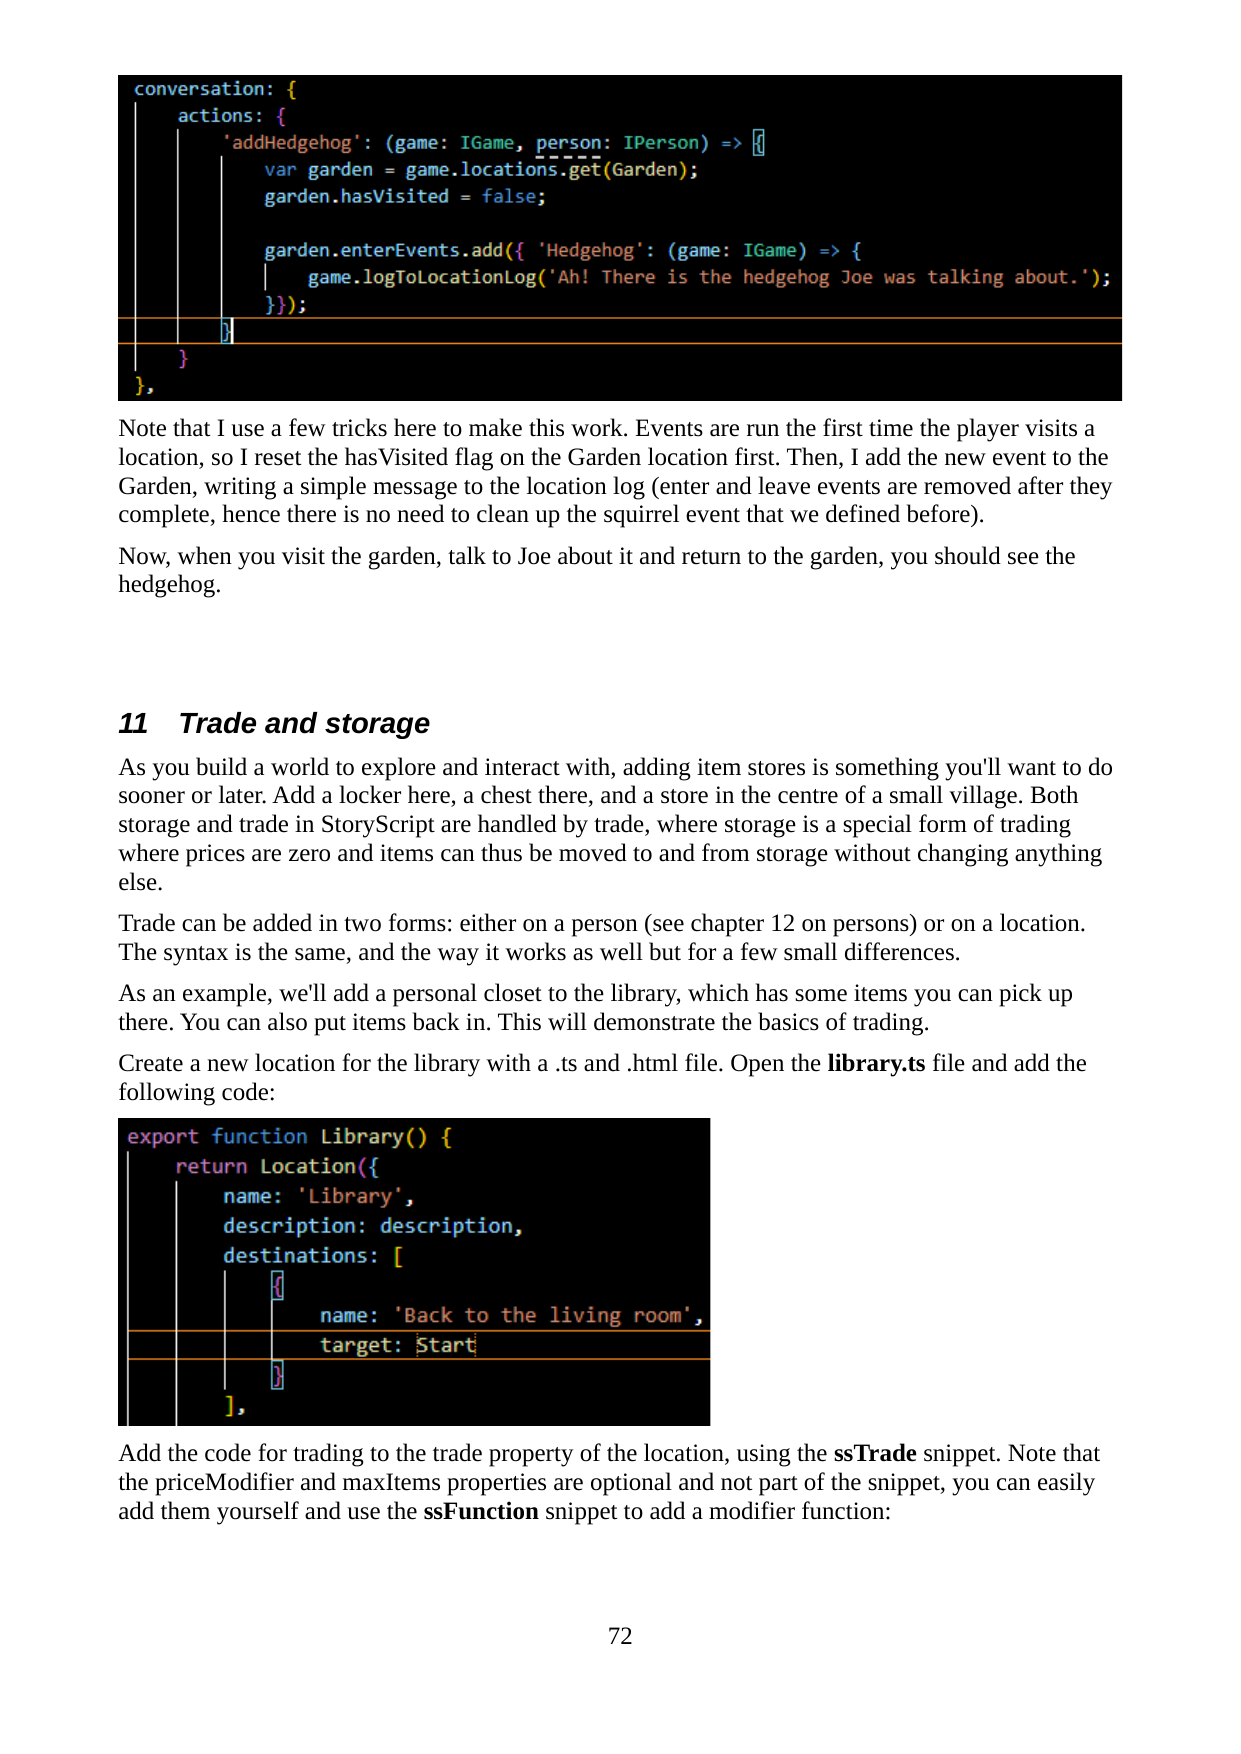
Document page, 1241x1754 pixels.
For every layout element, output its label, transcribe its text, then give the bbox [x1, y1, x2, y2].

text As an example, we'll add a personal closet to the library, which has some items you can pick up there. You can also put items back in. This will demonstrate the basics of trading. [118, 978, 1122, 1036]
text Add the code for trading to the trade property of the location, using the ssTrade snippet. Note that the priceModifier and maxItems properties are optional and not part of the snippet, you can easily add them yourself and use the ssFunction snippet to add a modifier function: [118, 1438, 1122, 1524]
text As you build a world to explore and interact with, adding item stores is something you'll want to do sooner or later. Add a locker here, a chest there, and a store in the centre of a small village. Both storage and trade in StoryScript are handled by trade, where storage is a special form of trading where prices are zero and items can thus be moved to and from storage without changing anything else. [118, 752, 1122, 896]
text Now, when you visit the garden, talk to Joe about it and return to the garden, you should see the hedgehog. [118, 541, 1122, 598]
subtitle Trade and storage [118, 706, 1122, 739]
text Note that I use a few tricks here to make this work. Events are run the first time the player visits a location, so I reset the hasVisited flag on the Garden location first. Then, I add the new event to the Garden, writing a simple message to the location log (enter and leave events are removed after they complete, hence there is no need to clean up the squirrel event that we defined before). [118, 413, 1122, 528]
text Trade can be added in two forms: either on a person (see chapter 12 on persons) or on a location. The syntax is the same, and the way it works as well but for a few small differences. [118, 908, 1122, 966]
text Create a new location for the library with a .ts and .html file. Open the library.ts file and add the following code: [118, 1048, 1122, 1106]
